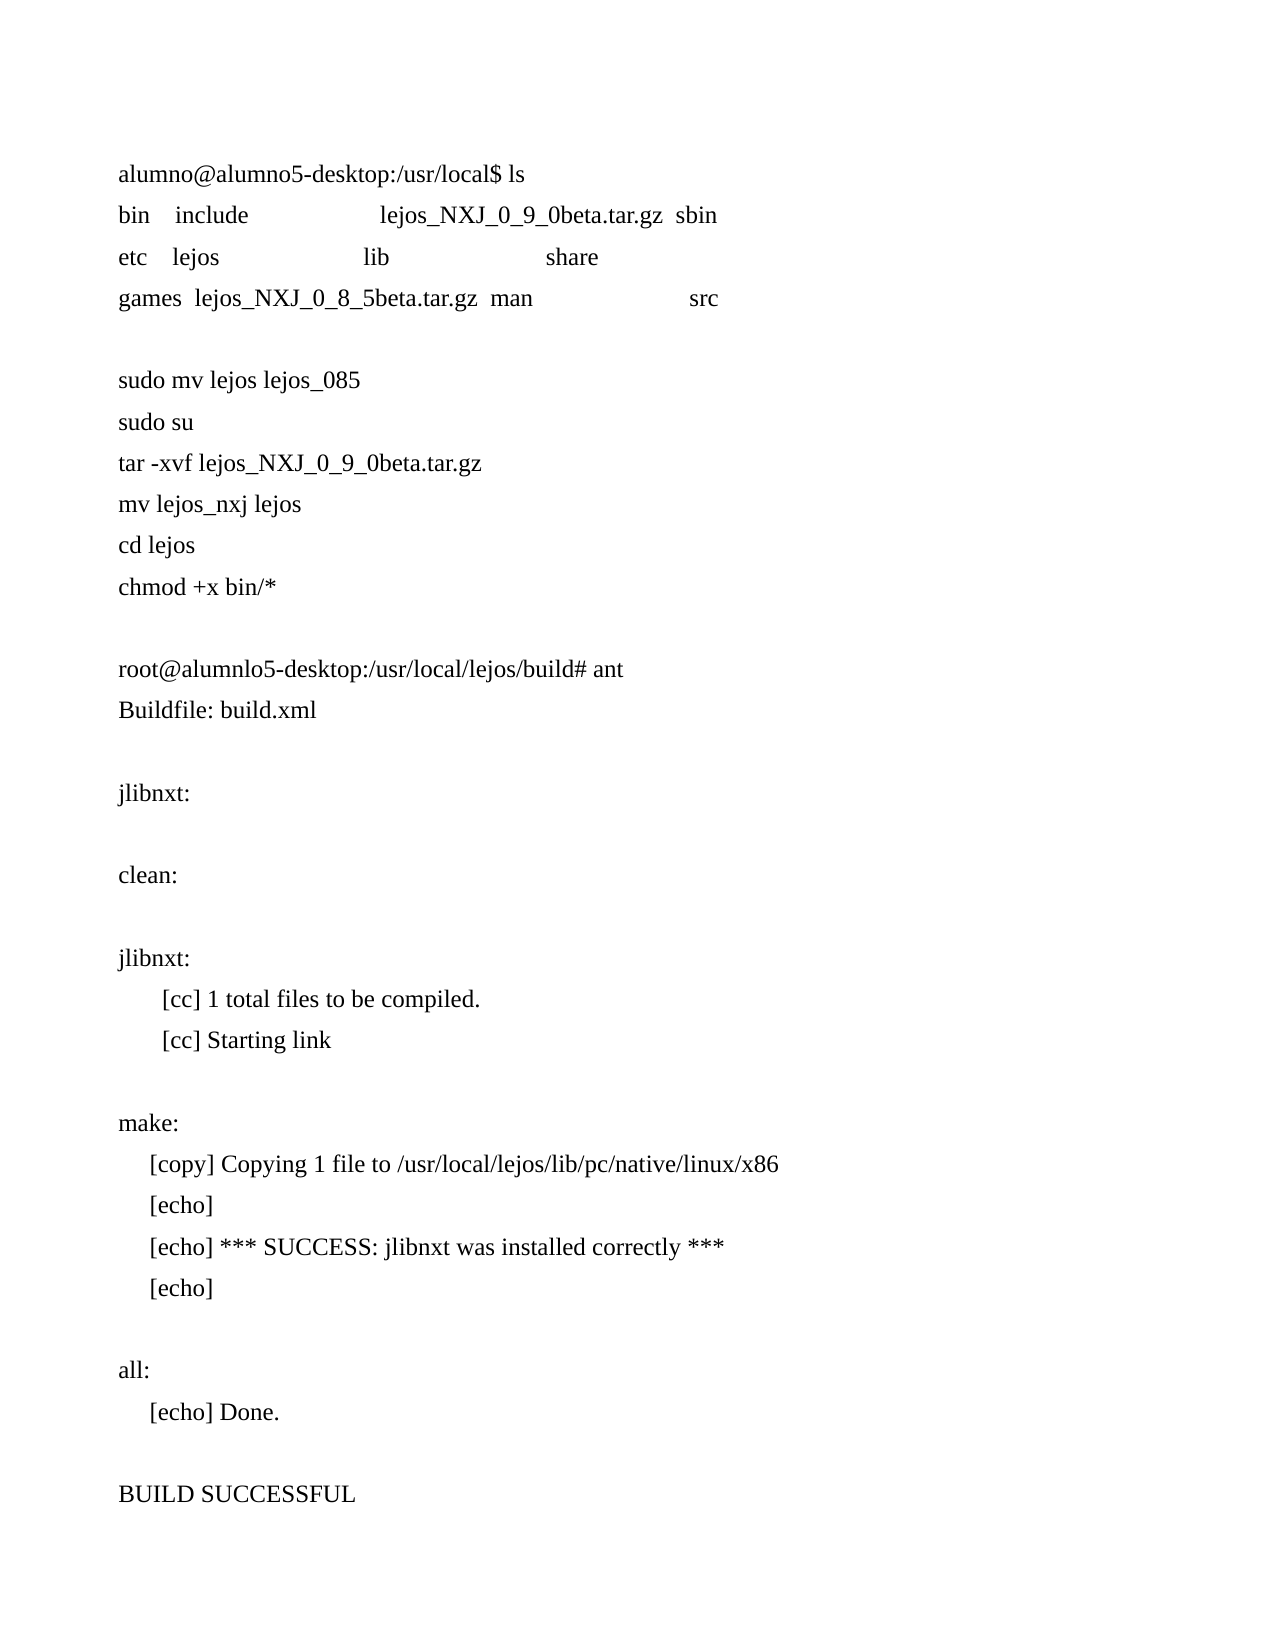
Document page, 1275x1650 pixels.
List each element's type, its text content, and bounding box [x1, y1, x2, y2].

text jlibnxt: [118, 778, 1157, 807]
text [echo] [118, 1191, 1157, 1219]
text games lejos_NXJ_0_8_5beta.tar.gz man src [118, 283, 1157, 312]
text jlibnxt: [118, 943, 1157, 972]
text [echo] *** SUCCESS: jlibnxt was installed correctly *** [118, 1232, 1157, 1261]
text cd lejos [118, 531, 1157, 559]
text BUILD SUCCESSFUL [118, 1479, 1157, 1508]
text all: [118, 1356, 1157, 1384]
text mv lejos_nxj lejos [118, 489, 1157, 518]
text [copy] Copying 1 file to /usr/local/lejos/lib/pc/native/linux/x86 [118, 1149, 1157, 1178]
text [cc] Starting link [118, 1026, 1157, 1054]
text sudo mv lejos lejos_085 [118, 366, 1157, 394]
text tar -xvf lejos_NXJ_0_9_0beta.tar.gz [118, 448, 1157, 477]
text [echo] [118, 1273, 1157, 1302]
text [echo] Done. [118, 1397, 1157, 1426]
text chmod +x bin/* [118, 572, 1157, 601]
text Buildfile: build.xml [118, 696, 1157, 724]
text clean: [118, 861, 1157, 889]
text sudo su [118, 407, 1157, 436]
text bin include lejos_NXJ_0_9_0beta.tar.gz sbin [118, 201, 1157, 229]
text alumno@alumno5-desktop:/usr/local$ ls [118, 159, 1157, 188]
text etc lejos lib share [118, 242, 1157, 271]
text [cc] 1 total files to be compiled. [118, 984, 1157, 1013]
text make: [118, 1108, 1157, 1137]
text root@alumnlo5-desktop:/usr/local/lejos/build# ant [118, 654, 1157, 683]
